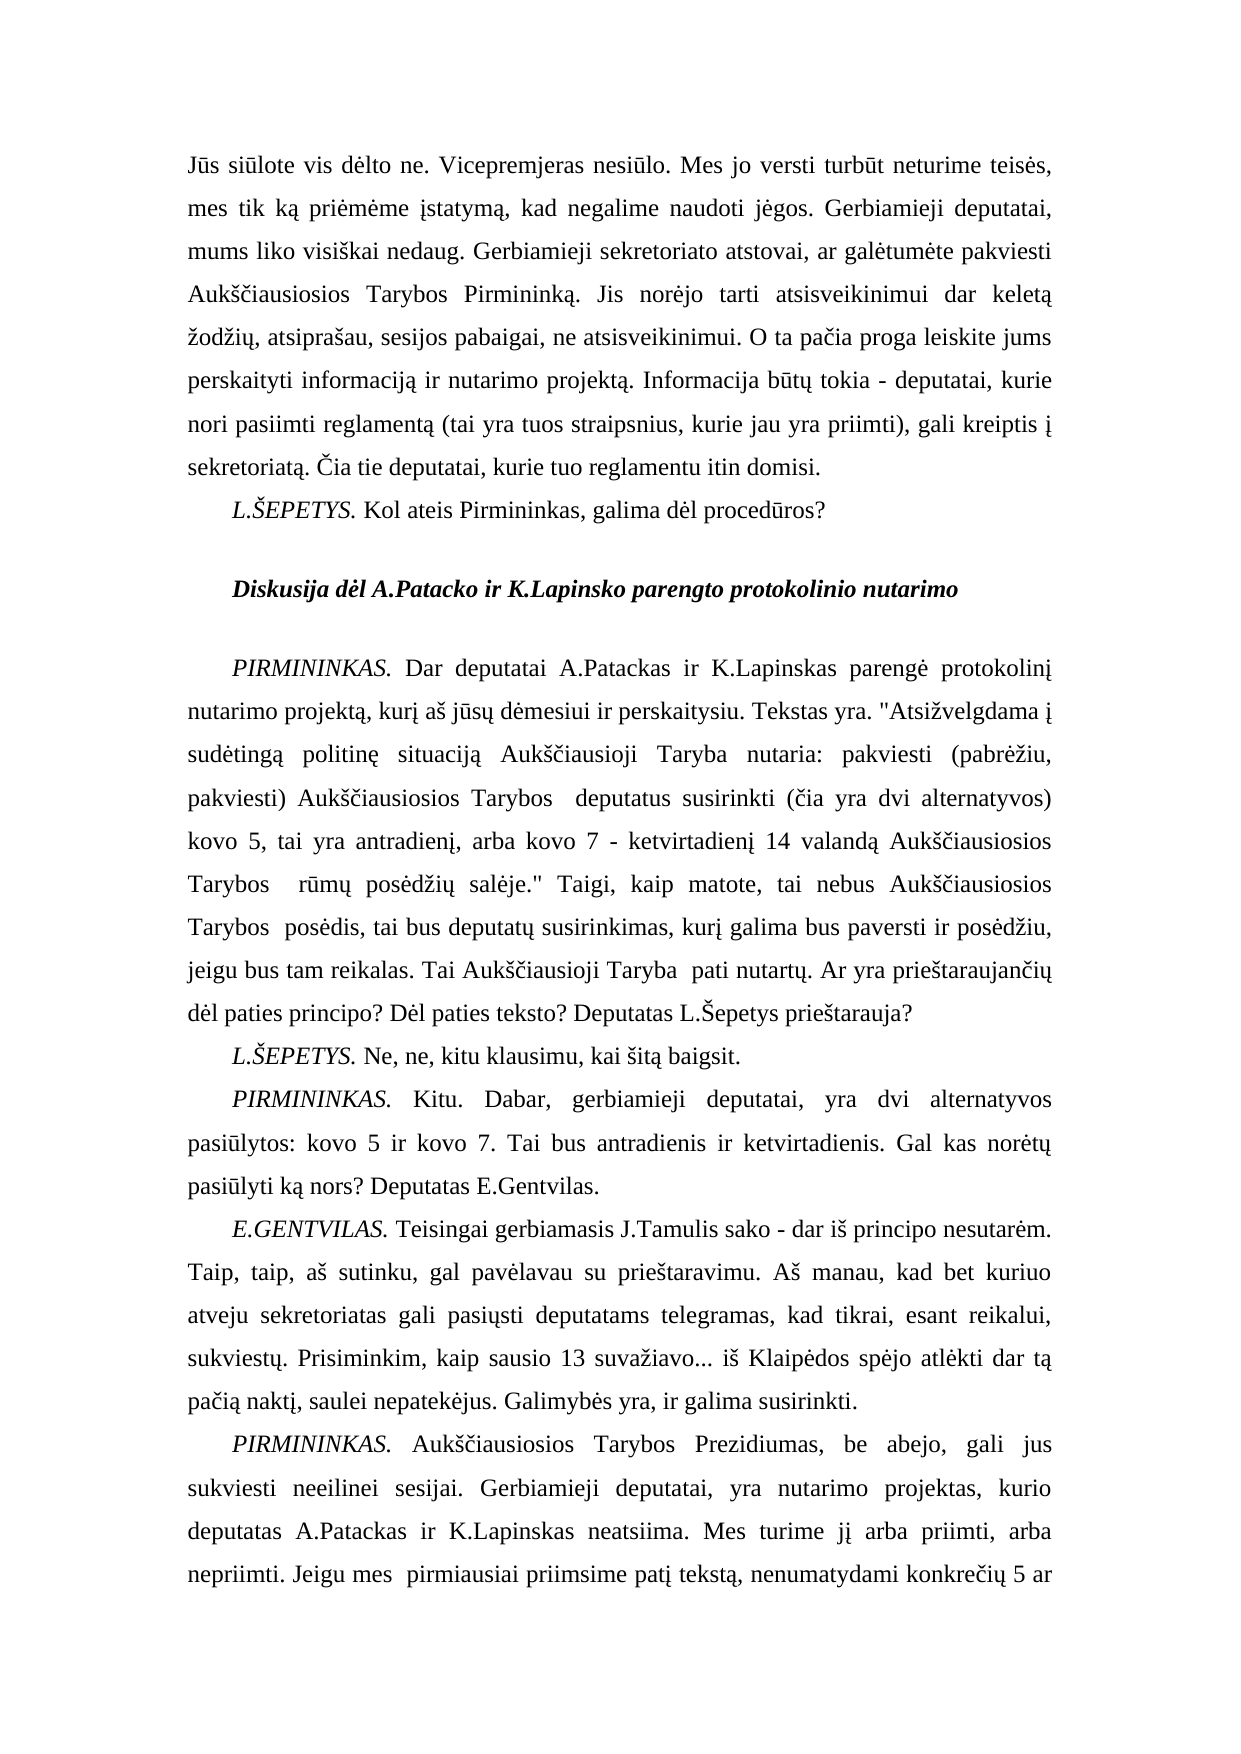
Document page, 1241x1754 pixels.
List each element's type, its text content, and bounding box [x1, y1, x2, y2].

text E.GENTVILAS. Teisingai gerbiamasis J.Tamulis sako - dar iš principo nesutarėm. Taip, taip, aš sutinku, gal pavėlavau su prieštaravimu. Aš manau, kad bet kuriuo atveju sekretoriatas gali pasiųsti deputatams telegramas, kad tikrai, esant reikalui, sukviestų. Prisiminkim, kaip sausio 13 suvažiavo... iš Klaipėdos spėjo atlėkti dar tą pačią naktį, saulei nepatekėjus. Galimybės yra, ir galima susirinkti. [187, 1214, 1053, 1415]
subtitle Diskusija dėl A.Patacko ir K.Lapinsko parengto protokolinio nutarimo [187, 574, 1053, 603]
text Jūs siūlote vis dėlto ne. Vicepremjeras nesiūlo. Mes jo versti turbūt neturime teisės, mes tik ką priėmėme įstatymą, kad negalime naudoti jėgos. Gerbiamieji deputatai, mums liko visiškai nedaug. Gerbiamieji sekretoriato atstovai, ar galėtumėte pakviesti Aukščiausiosios Tarybos Pirmininką. Jis norėjo tarti atsisveikinimui dar keletą žodžių, atsiprašau, sesijos pabaigai, ne atsisveikinimui. O ta pačia proga leiskite jums perskaityti informaciją ir nutarimo projektą. Informacija būtų tokia - deputatai, kurie nori pasiimti reglamentą (tai yra tuos straipsnius, kurie jau yra priimti), gali kreiptis į sekretoriatą. Čia tie deputatai, kurie tuo reglamentu itin domisi. [187, 150, 1053, 481]
text PIRMININKAS. Kitu. Dabar, gerbiamieji deputatai, yra dvi alternatyvos pasiūlytos: kovo 5 ir kovo 7. Tai bus antradienis ir ketvirtadienis. Gal kas norėtų pasiūlyti ką nors? Deputatas E.Gentvilas. [187, 1084, 1053, 1199]
text L.ŠEPETYS. Kol ateis Pirmininkas, galima dėl procedūros? [187, 495, 1053, 524]
text PIRMININKAS. Aukščiausiosios Tarybos Prezidiumas, be abejo, gali jus sukviesti neeilinei sesijai. Gerbiamieji deputatai, yra nutarimo projektas, kurio deputatas A.Patackas ir K.Lapinskas neatsiima. Mes turime jį arba priimti, arba nepriimti. Jeigu mes pirmiausiai priimsime patį tekstą, nenumatydami konkrečių 5 ar [187, 1429, 1053, 1588]
text PIRMININKAS. Dar deputatai A.Patackas ir K.Lapinskas parengė protokolinį nutarimo projektą, kurį aš jūsų dėmesiui ir perskaitysiu. Tekstas yra. "Atsižvelgdama į sudėtingą politinę situaciją Aukščiausioji Taryba nutaria: pakviesti (pabrėžiu, pakviesti) Aukščiausiosios Tarybos deputatus susirinkti (čia yra dvi alternatyvos) kovo 5, tai yra antradienį, arba kovo 7 - ketvirtadienį 14 valandą Aukščiausiosios Tarybos rūmų posėdžių salėje." Taigi, kaip matote, tai nebus Aukščiausiosios Tarybos posėdis, tai bus deputatų susirinkimas, kurį galima bus paversti ir posėdžiu, jeigu bus tam reikalas. Tai Aukščiausioji Taryba pati nutartų. Ar yra prieštaraujančių dėl paties principo? Dėl paties teksto? Deputatas L.Šepetys prieštarauja? [187, 653, 1053, 1027]
text L.ŠEPETYS. Ne, ne, kitu klausimu, kai šitą baigsit. [187, 1041, 1053, 1070]
